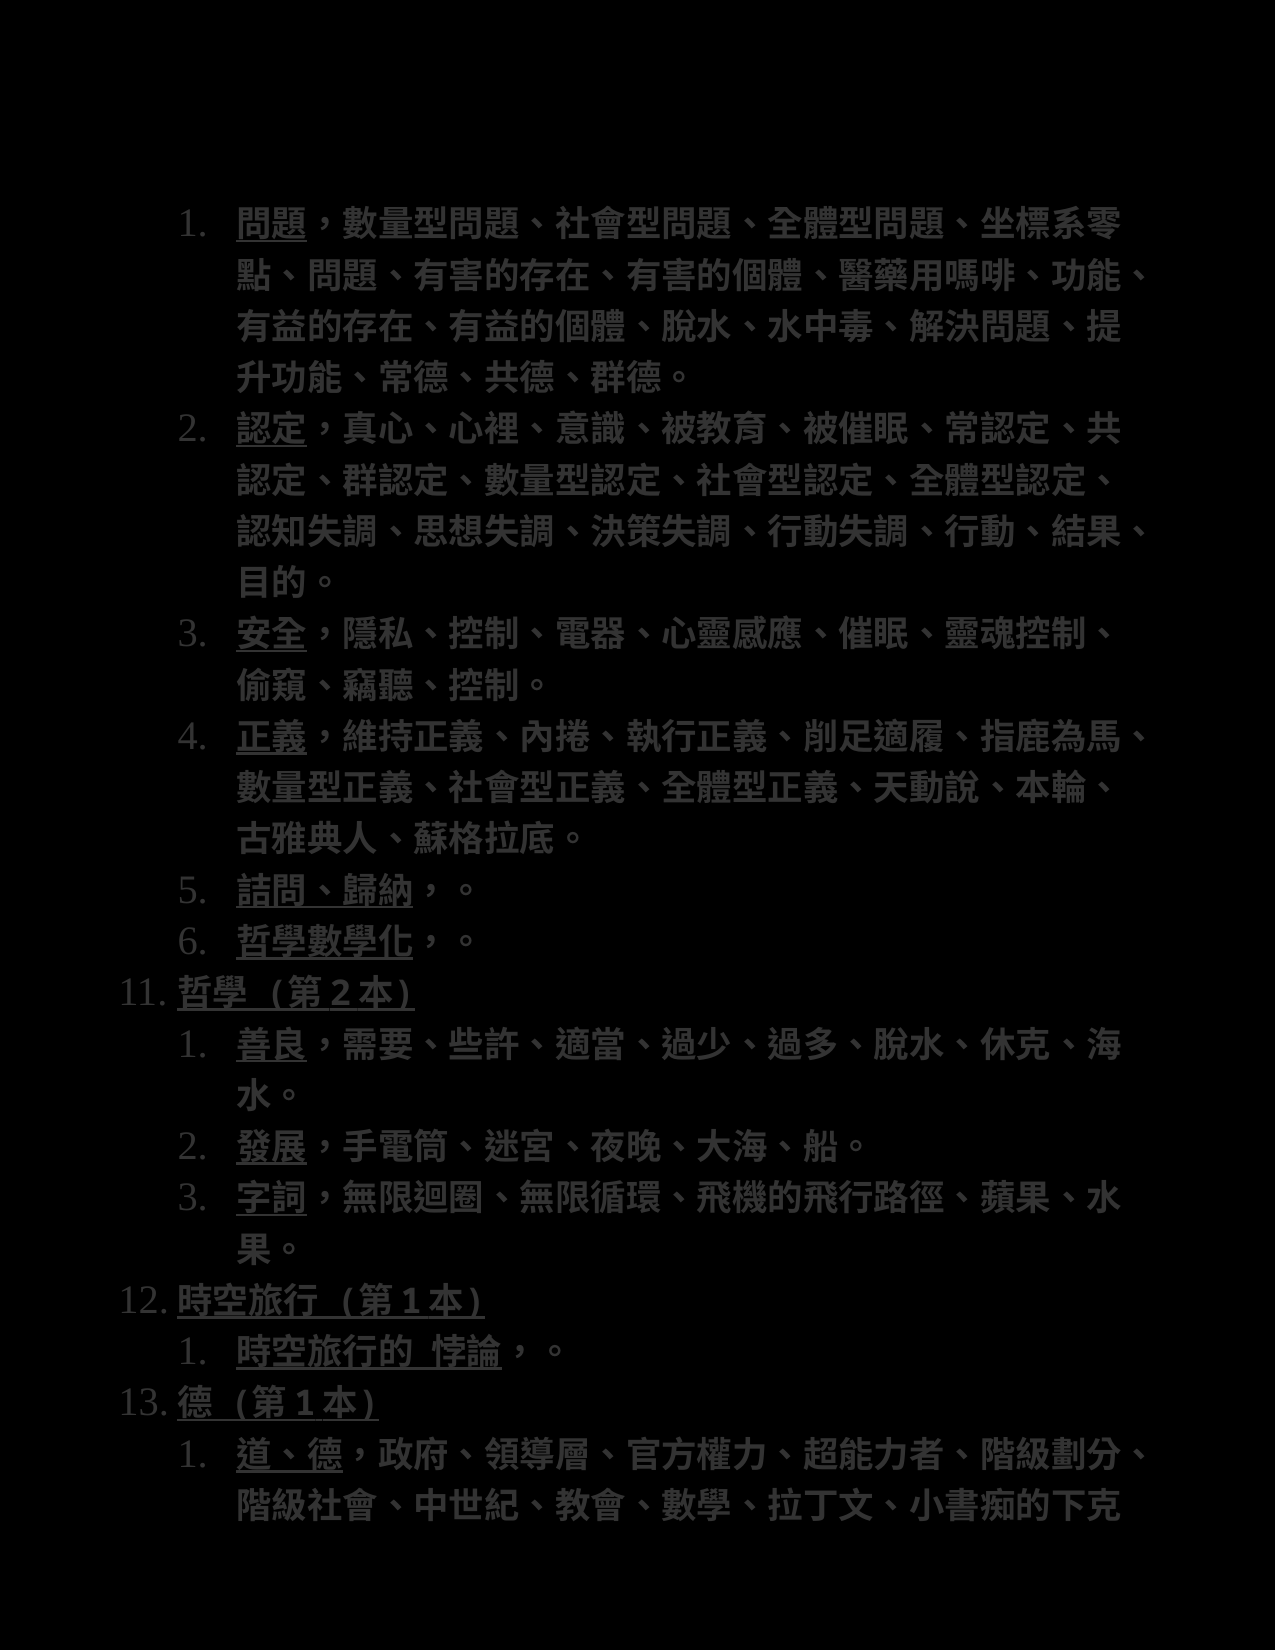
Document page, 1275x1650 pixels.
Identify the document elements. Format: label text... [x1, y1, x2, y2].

list 道、德，政府、領導層、官方權力、超能力者、階級劃分、階級社會、中世紀、教會、數學、拉丁文、小書痴的下克 [177, 1426, 1157, 1529]
list 發展，手電筒、迷宮、夜晚、大海、船。 [177, 1118, 1157, 1170]
list 正義，維持正義、內捲、執行正義、削足適履、指鹿為馬、數量型正義、社會型正義、全體型正義、天動說、本輪、古雅典人、蘇格拉底。 [177, 708, 1157, 862]
list 問題，數量型問題、社會型問題、全體型問題、坐標系零點、問題、有害的存在、有害的個體、醫藥用嗎啡、功能、有益的存在、有益的個體、脫水、水中毒、解決問題、提升功能、常德、共德、群德。 [177, 196, 1157, 401]
list 善良，需要、些許、適當、過少、過多、脫水、休克、海水。 [177, 1016, 1157, 1118]
list 時空旅行的 悖論，。 [177, 1323, 1157, 1375]
list 安全，隱私、控制、電器、心靈感應、催眠、靈魂控制、偷窺、竊聽、控制。 [177, 606, 1157, 708]
list 德 (第1本) [118, 1375, 1157, 1426]
list 哲學數學化，。 [177, 913, 1157, 964]
list 時空旅行 (第1本) [118, 1272, 1157, 1323]
list 哲學 (第2本) [118, 964, 1157, 1016]
list 詰問、歸納，。 [177, 862, 1157, 913]
list 認定，真心、心裡、意識、被教育、被催眠、常認定、共認定、群認定、數量型認定、社會型認定、全體型認定、認知失調、思想失調、決策失調、行動失調、行動、結果、目的。 [177, 401, 1157, 606]
list 字詞，無限迴圈、無限循環、飛機的飛行路徑、蘋果、水果。 [177, 1170, 1157, 1272]
